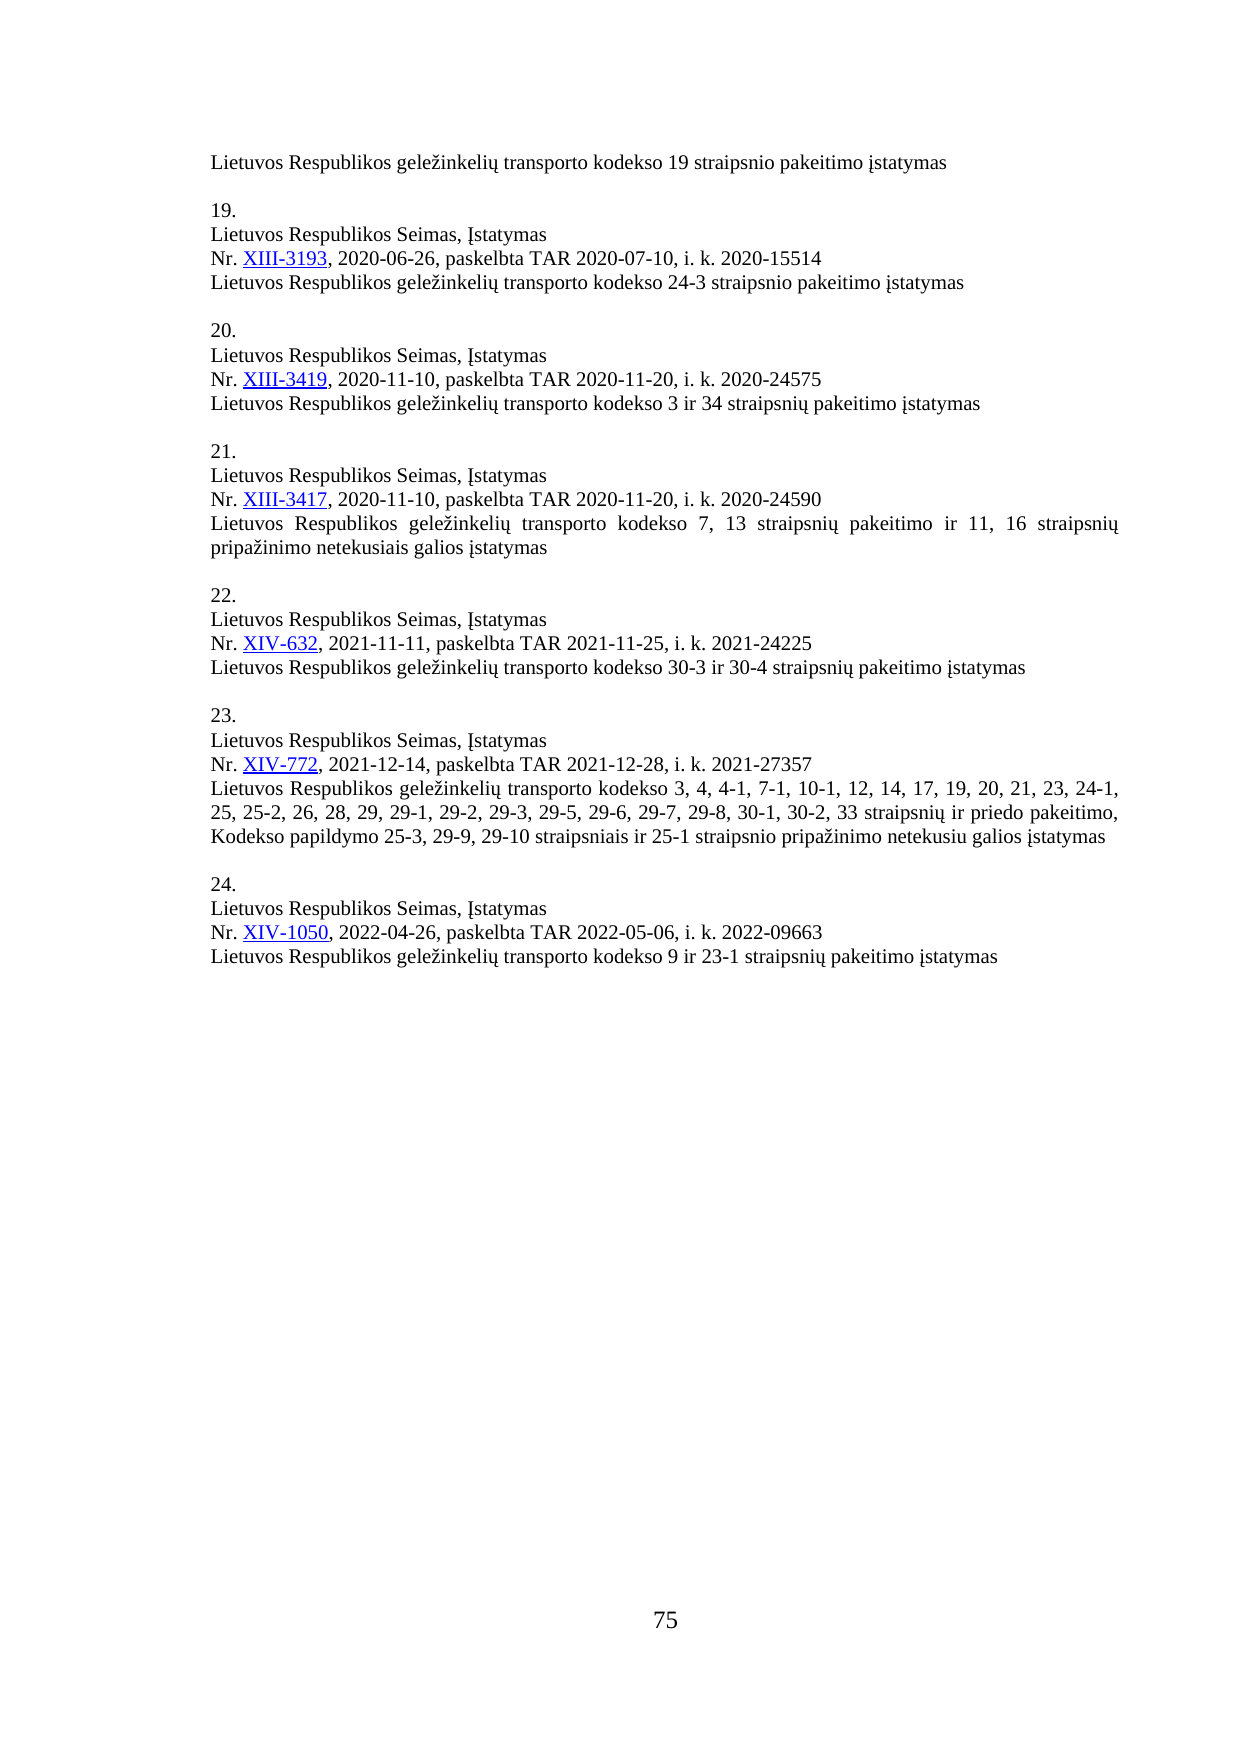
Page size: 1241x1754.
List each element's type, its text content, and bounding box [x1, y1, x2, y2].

text Lietuvos Respublikos Seimas, Įstatymas [210, 342, 1120, 367]
text Lietuvos Respublikos Seimas, Įstatymas [210, 463, 1120, 487]
text 23. [210, 703, 1120, 727]
text Lietuvos Respublikos Seimas, Įstatymas [210, 222, 1120, 246]
text Lietuvos Respublikos geležinkelių transporto kodekso 19 straipsnio pakeitimo įstatymas [210, 150, 1120, 174]
text 19. [210, 198, 1120, 222]
text Nr. XIV-772, 2021-12-14, paskelbta TAR 2021-12-28, i. k. 2021-27357 [210, 752, 1120, 776]
text 24. [210, 872, 1120, 896]
text Lietuvos Respublikos geležinkelių transporto kodekso 24-3 straipsnio pakeitimo įstatymas [210, 270, 1120, 294]
text Nr. XIII-3417, 2020-11-10, paskelbta TAR 2020-11-20, i. k. 2020-24590 [210, 487, 1120, 511]
text Lietuvos Respublikos Seimas, Įstatymas [210, 896, 1120, 920]
text Lietuvos Respublikos geležinkelių transporto kodekso 7, 13 straipsnių pakeitimo ir 11, 16 straipsnių pripažinimo netekusiais galios įstatymas [210, 511, 1120, 559]
text Lietuvos Respublikos geležinkelių transporto kodekso 3 ir 34 straipsnių pakeitimo įstatymas [210, 391, 1120, 415]
text Lietuvos Respublikos geležinkelių transporto kodekso 30-3 ir 30-4 straipsnių pakeitimo įstatymas [210, 655, 1120, 679]
text Nr. XIV-632, 2021-11-11, paskelbta TAR 2021-11-25, i. k. 2021-24225 [210, 631, 1120, 655]
text Nr. XIII-3193, 2020-06-26, paskelbta TAR 2020-07-10, i. k. 2020-15514 [210, 246, 1120, 270]
text 22. [210, 583, 1120, 607]
text Nr. XIV-1050, 2022-04-26, paskelbta TAR 2022-05-06, i. k. 2022-09663 [210, 920, 1120, 944]
text Nr. XIII-3419, 2020-11-10, paskelbta TAR 2020-11-20, i. k. 2020-24575 [210, 367, 1120, 391]
text 21. [210, 439, 1120, 463]
text Lietuvos Respublikos geležinkelių transporto kodekso 3, 4, 4-1, 7-1, 10-1, 12, 14, 17, 19, 20, 21, 23, 24-1, 25, 25-2, 26, 28, 29, 29-1, 29-2, 29-3, 29-5, 29-6, 29-7, 29-8, 30-1, 30-2, 33 straipsnių ir priedo pakeitimo, Kodekso papildymo 25-3, 29-9, 29-10 straipsniais ir 25-1 straipsnio pripažinimo netekusiu galios įstatymas [210, 776, 1120, 848]
text Lietuvos Respublikos Seimas, Įstatymas [210, 727, 1120, 752]
text Lietuvos Respublikos Seimas, Įstatymas [210, 607, 1120, 631]
text 20. [210, 318, 1120, 342]
text Lietuvos Respublikos geležinkelių transporto kodekso 9 ir 23-1 straipsnių pakeitimo įstatymas [210, 944, 1120, 968]
